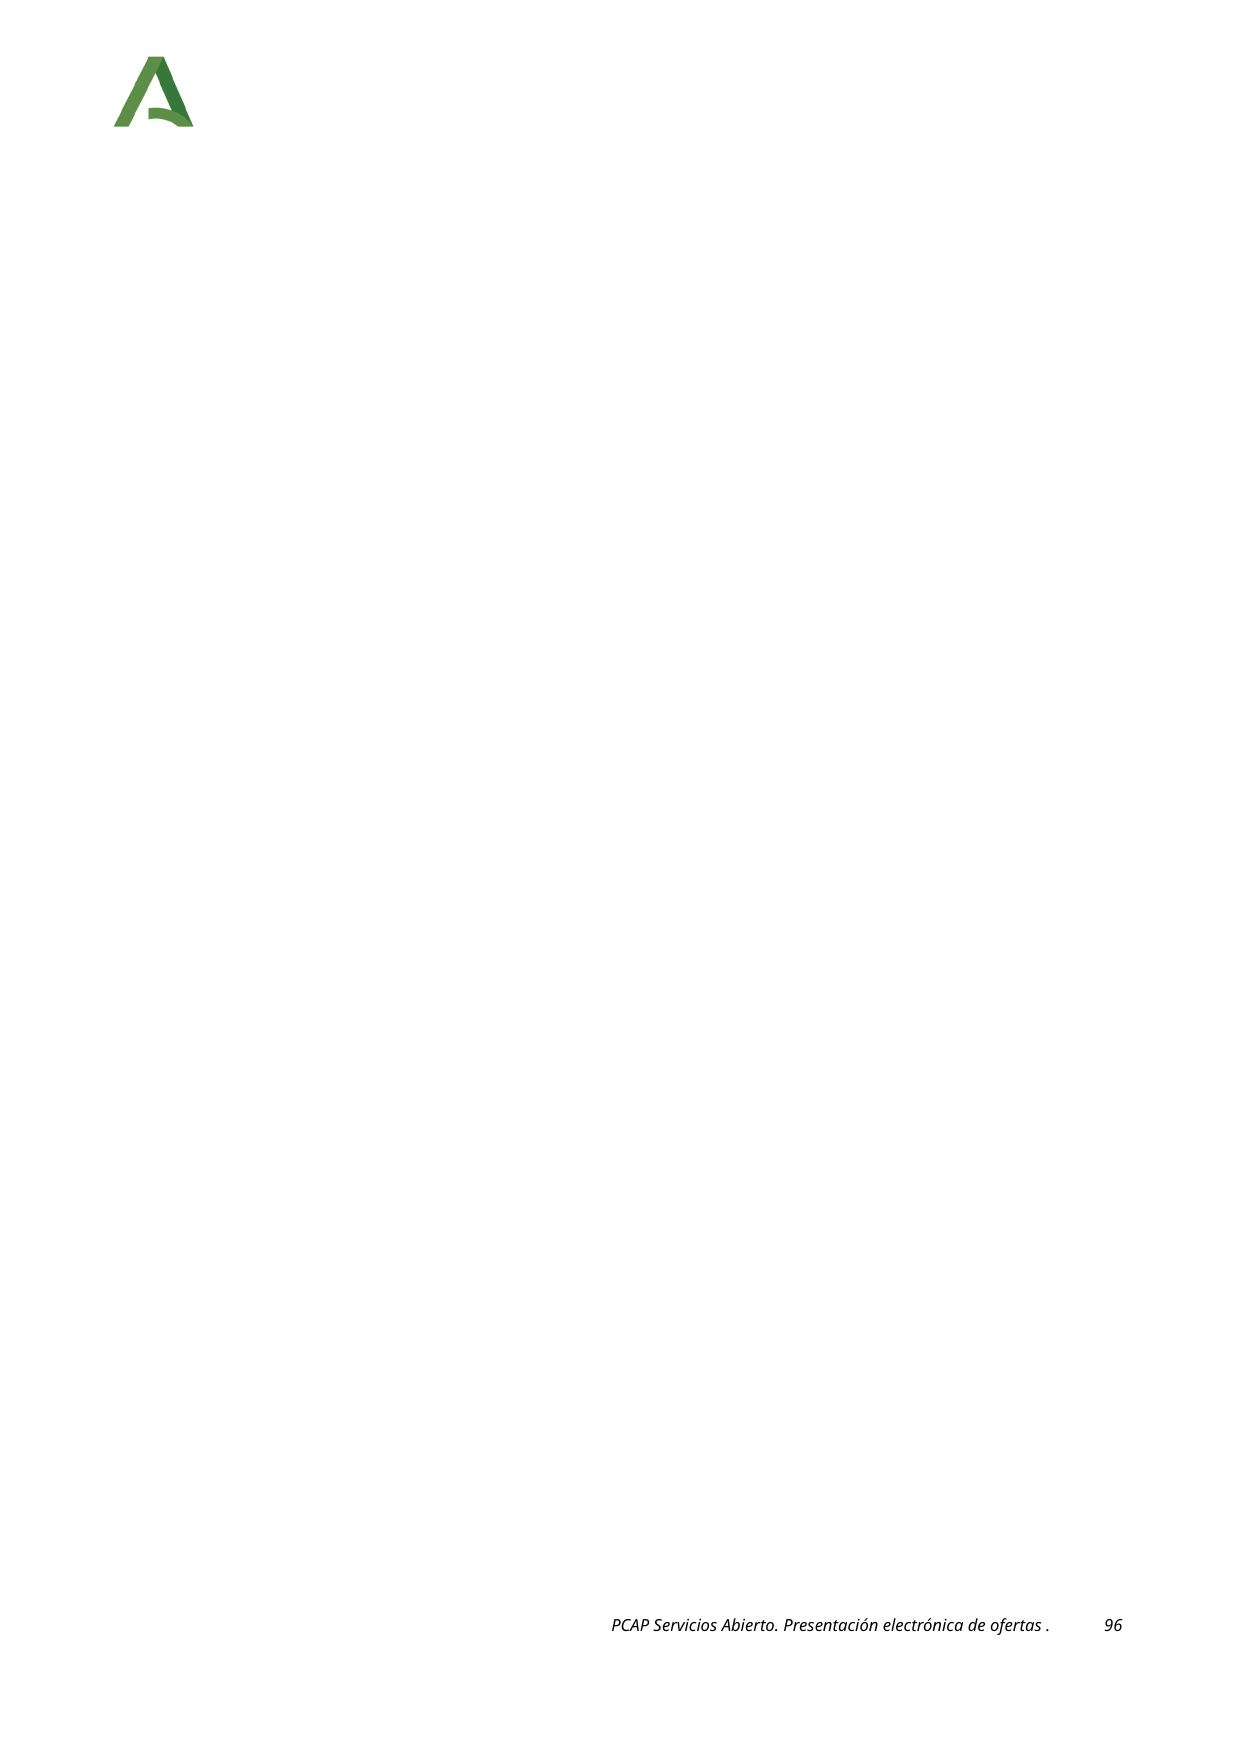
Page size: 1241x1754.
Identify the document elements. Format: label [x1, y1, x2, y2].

picture [109, 52, 198, 131]
